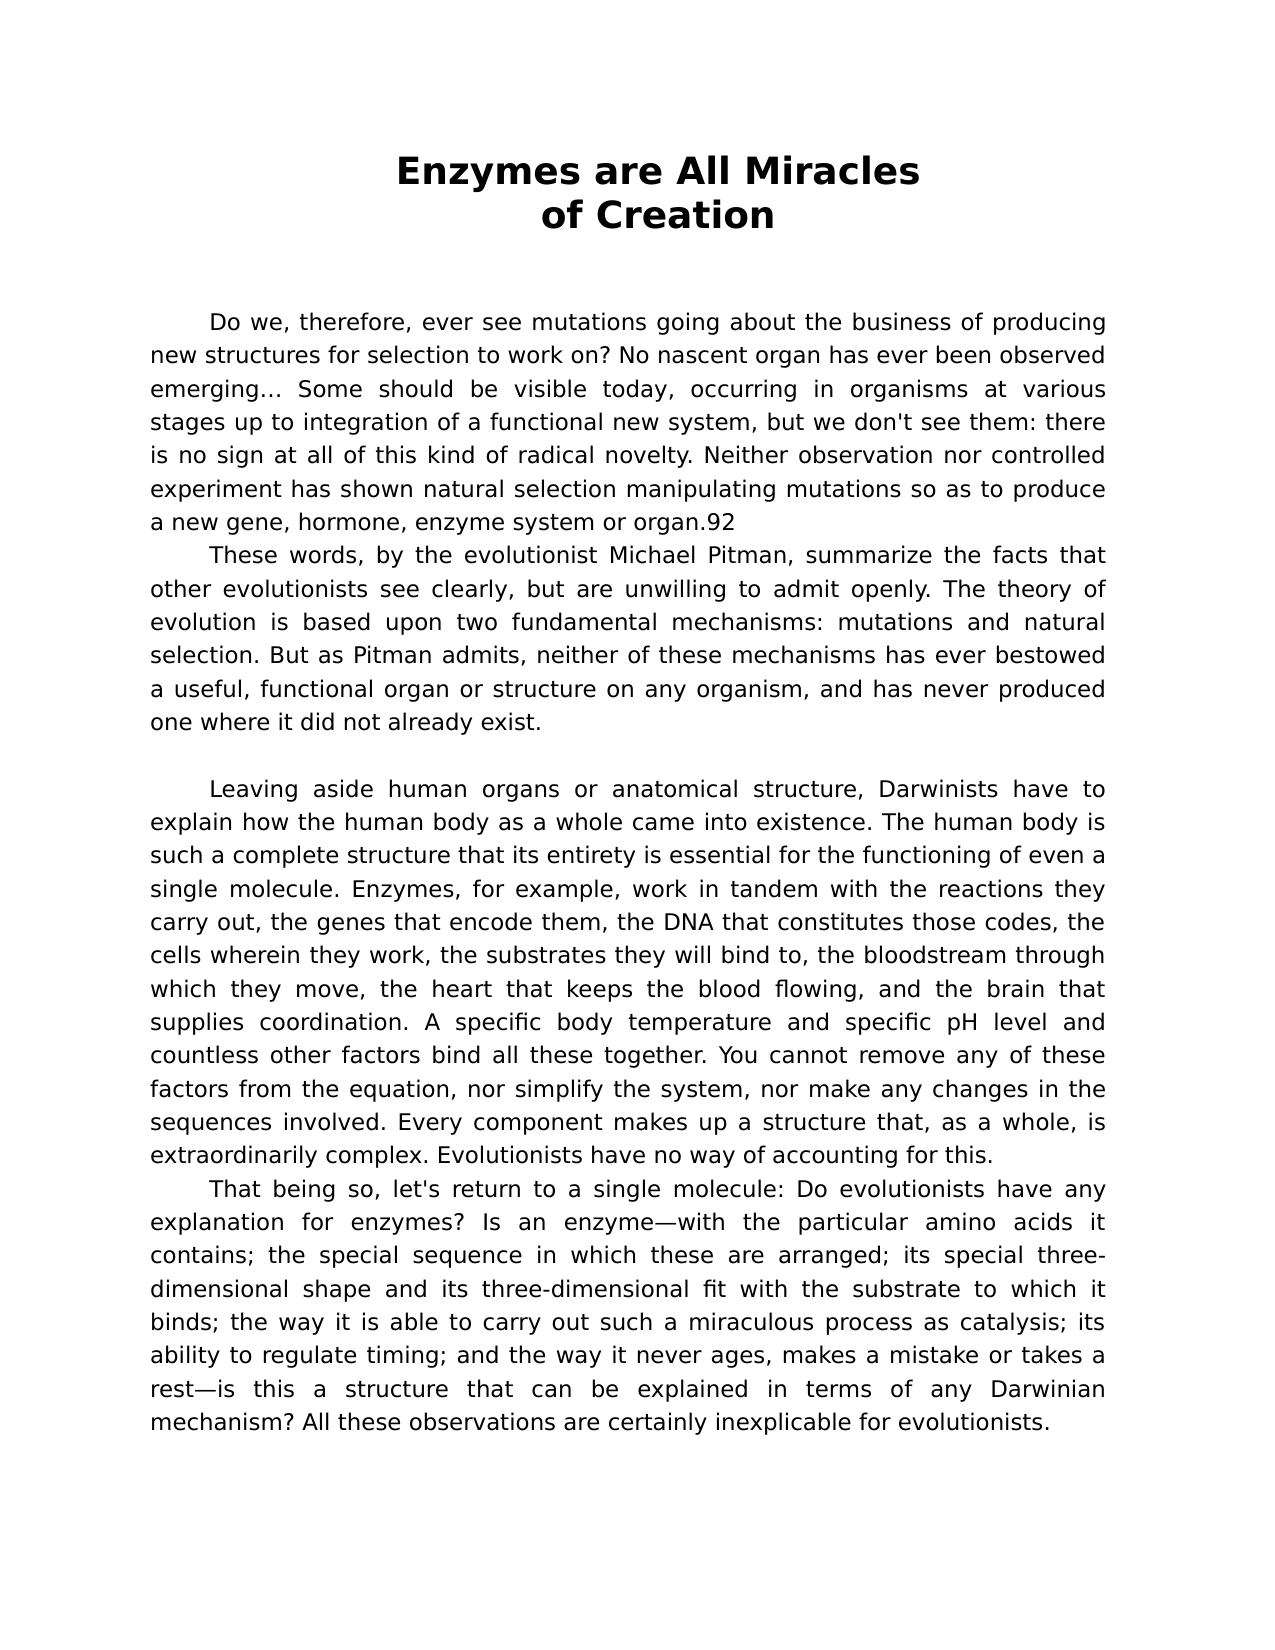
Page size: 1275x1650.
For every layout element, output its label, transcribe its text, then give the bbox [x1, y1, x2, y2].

text of Creation [150, 194, 1107, 237]
text Enzymes are All Miracles [150, 150, 1107, 194]
text These words, by the evolutionist Michael Pitman, summarize the facts that other evolutionists see clearly, but are unwilling to admit openly. The theory of evolution is based upon two fundamental mechanisms: mutations and natural selection. But as Pitman admits, neither of these mechanisms has ever bestowed a useful, functional organ or structure on any organism, and has never produced one where it did not already exist. [150, 537, 1107, 737]
text That being so, let's return to a single molecule: Do evolutionists have any explanation for enzymes? Is an enzyme—with the particular amino acids it contains; the special sequence in which these are arranged; its special three-dimensional shape and its three-dimensional fit with the substrate to which it binds; the way it is able to carry out such a miraculous process as catalysis; its ability to regulate timing; and the way it never ages, makes a mistake or takes a rest—is this a structure that can be explained in terms of any Darwinian mechanism? All these observations are certainly inexplicable for evolutionists. [150, 1171, 1107, 1437]
text Leaving aside human organs or anatomical structure, Darwinists have to explain how the human body as a whole came into existence. The human body is such a complete structure that its entirety is essential for the functioning of even a single molecule. Enzymes, for example, work in tandem with the reactions they carry out, the genes that encode them, the DNA that constitutes those codes, the cells wherein they work, the substrates they will bind to, the bloodstream through which they move, the heart that keeps the blood flowing, and the brain that supplies coordination. A specific body temperature and specific pH level and countless other factors bind all these together. You cannot remove any of these factors from the equation, nor simplify the system, nor make any changes in the sequences involved. Every component makes up a structure that, as a whole, is extraordinarily complex. Evolutionists have no way of accounting for this. [150, 771, 1107, 1171]
text Do we, therefore, ever see mutations going about the business of producing new structures for selection to work on? No nascent organ has ever been observed emerging… Some should be visible today, occurring in organisms at various stages up to integration of a functional new system, but we don't see them: there is no sign at all of this kind of radical novelty. Neither observation nor controlled experiment has shown natural selection manipulating mutations so as to produce a new gene, hormone, enzyme system or organ.92 [150, 304, 1107, 537]
